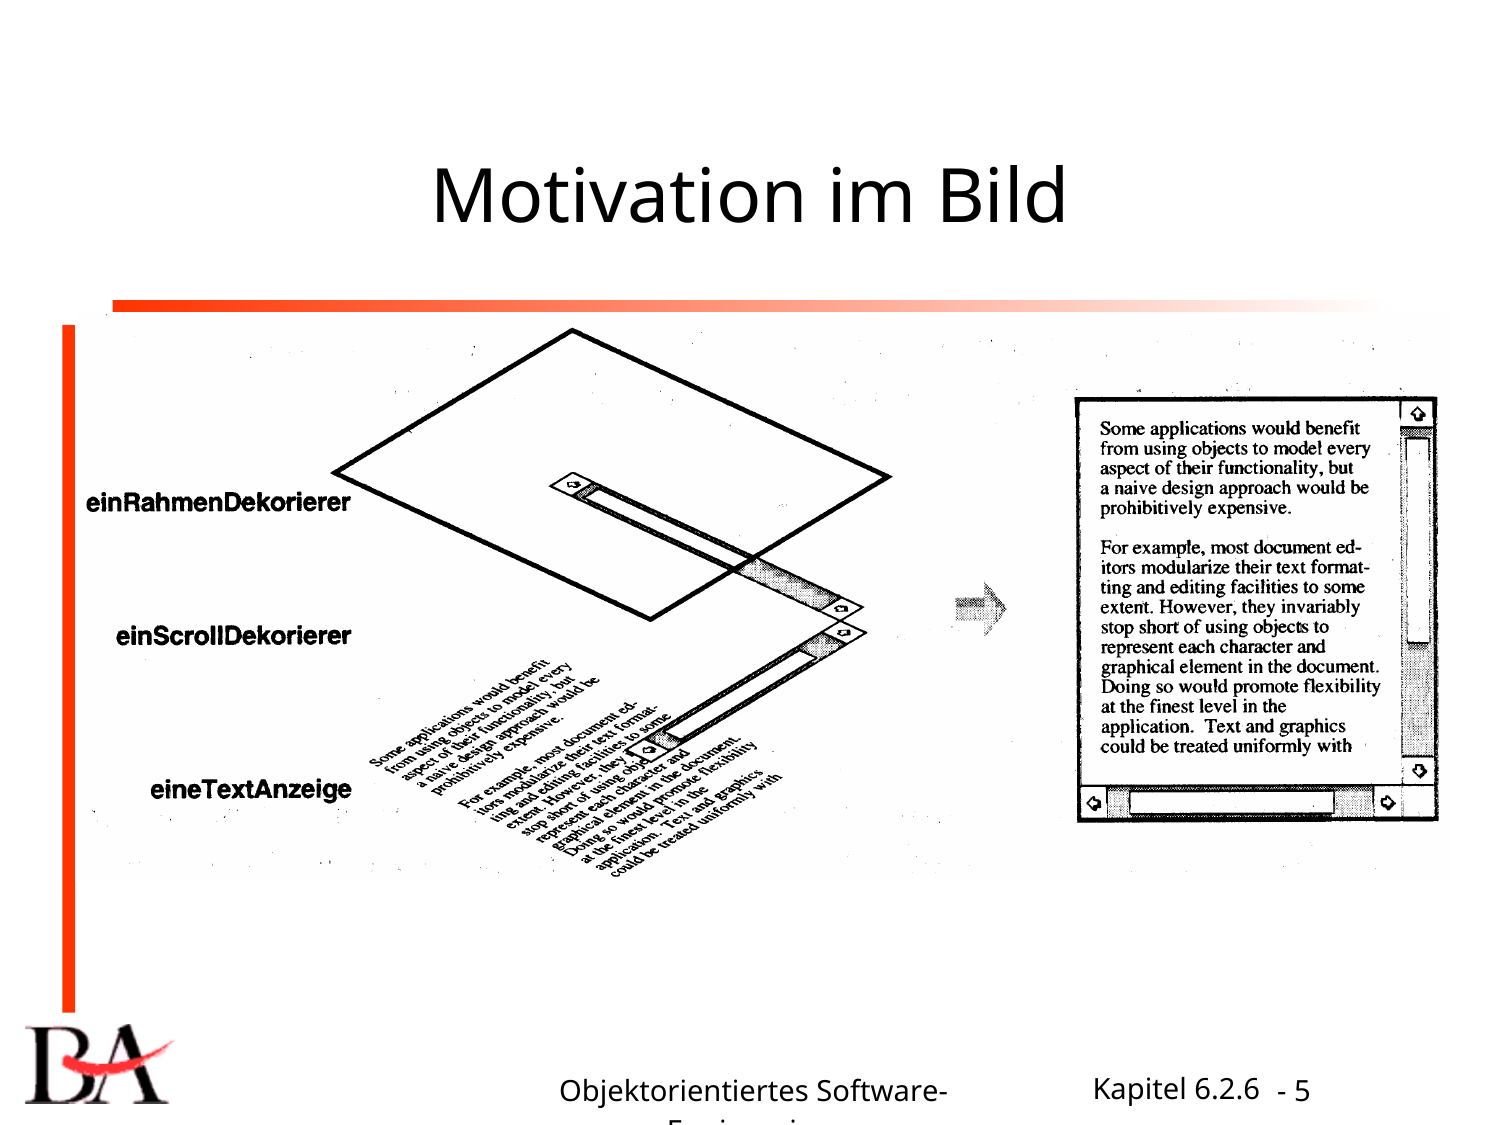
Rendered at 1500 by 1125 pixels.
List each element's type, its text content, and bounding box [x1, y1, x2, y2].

picture [24, 1024, 175, 1104]
chart [75, 312, 1450, 881]
title Motivation im Bild [112, 99, 1388, 288]
